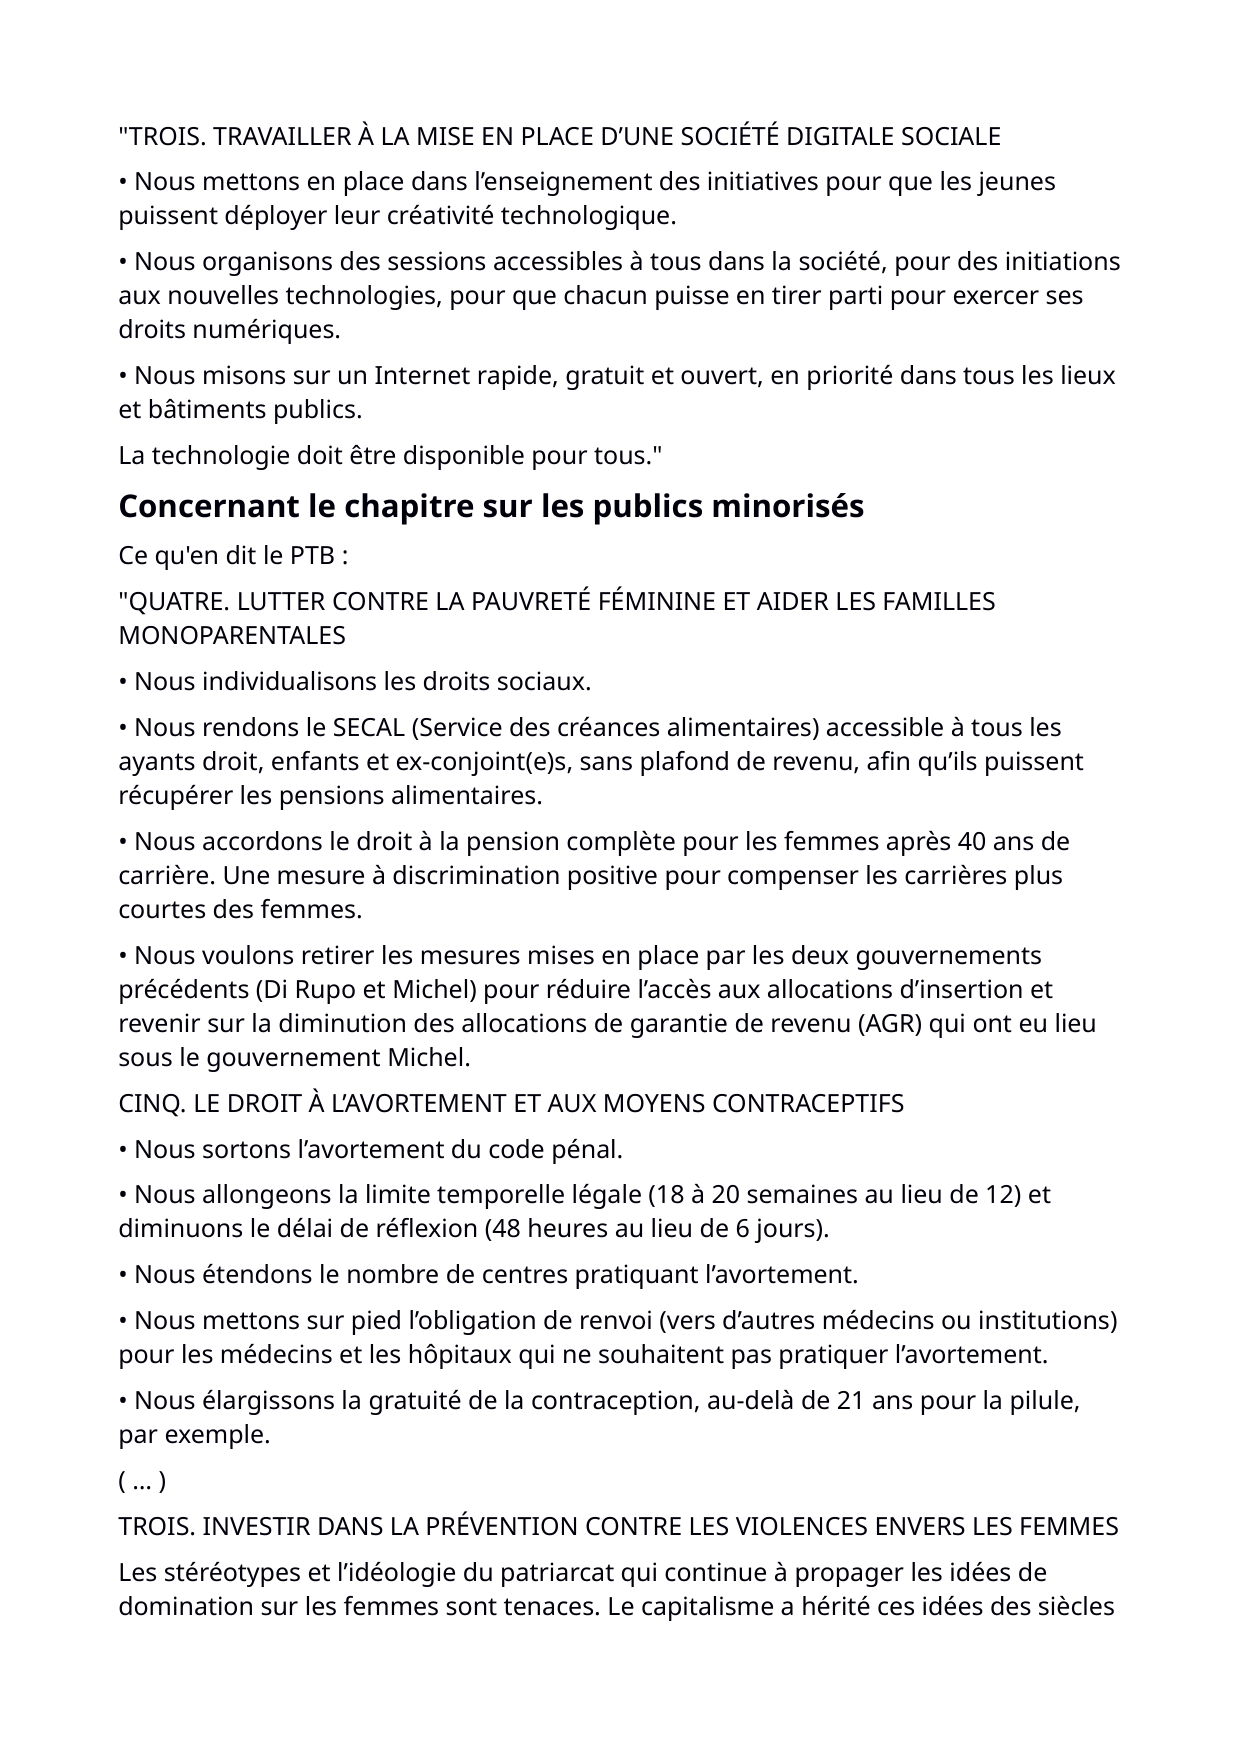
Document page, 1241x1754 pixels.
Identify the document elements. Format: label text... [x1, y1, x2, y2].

text • Nous organisons des sessions accessibles à tous dans la société, pour des initiations aux nouvelles technologies, pour que chacun puisse en tirer parti pour exercer ses droits numériques. [118, 244, 1122, 346]
text • Nous sortons l’avortement du code pénal. [118, 1131, 1122, 1165]
text • Nous misons sur un Internet rapide, gratuit et ouvert, en priorité dans tous les lieux et bâtiments publics. [118, 358, 1122, 426]
text CINQ. LE DROIT À L’AVORTEMENT ET AUX MOYENS CONTRACEPTIFS [118, 1085, 1122, 1119]
text • Nous mettons sur pied l’obligation de renvoi (vers d’autres médecins ou institutions) pour les médecins et les hôpitaux qui ne souhaitent pas pratiquer l’avortement. [118, 1303, 1122, 1371]
text La technologie doit être disponible pour tous." [118, 438, 1122, 472]
text • Nous allongeons la limite temporelle légale (18 à 20 semaines au lieu de 12) et diminuons le délai de réflexion (48 heures au lieu de 6 jours). [118, 1177, 1122, 1245]
text • Nous rendons le SECAL (Service des créances alimentaires) accessible à tous les ayants droit, enfants et ex-conjoint(e)s, sans plafond de revenu, afin qu’ils puissent récupérer les pensions alimentaires. [118, 709, 1122, 812]
text • Nous voulons retirer les mesures mises en place par les deux gouvernements précédents (Di Rupo et Michel) pour réduire l’accès aux allocations d’insertion et revenir sur la diminution des allocations de garantie de revenu (AGR) qui ont eu lieu sous le gouvernement Michel. [118, 937, 1122, 1074]
text • Nous accordons le droit à la pension complète pour les femmes après 40 ans de carrière. Une mesure à discrimination positive pour compenser les carrières plus courtes des femmes. [118, 823, 1122, 926]
text Concernant le chapitre sur les publics minorisés [118, 483, 1122, 526]
text "TROIS. TRAVAILLER À LA MISE EN PLACE D’UNE SOCIÉTÉ DIGITALE SOCIALE [118, 118, 1122, 152]
text Ce qu'en dit le PTB : [118, 538, 1122, 572]
text • Nous étendons le nombre de centres pratiquant l’avortement. [118, 1257, 1122, 1291]
text TROIS. INVESTIR DANS LA PRÉVENTION CONTRE LES VIOLENCES ENVERS LES FEMMES [118, 1508, 1122, 1542]
text "QUATRE. LUTTER CONTRE LA PAUVRETÉ FÉMININE ET AIDER LES FAMILLES MONOPARENTALES [118, 584, 1122, 652]
text Les stéréotypes et l’idéologie du patriarcat qui continue à propager les idées de domination sur les femmes sont tenaces. Le capitalisme a hérité ces idées des siècles [118, 1554, 1122, 1622]
text • Nous élargissons la gratuité de la contraception, au-delà de 21 ans pour la pilule, par exemple. [118, 1383, 1122, 1451]
text • Nous mettons en place dans l’enseignement des initiatives pour que les jeunes puissent déployer leur créativité technologique. [118, 164, 1122, 232]
text ( … ) [118, 1463, 1122, 1497]
text • Nous individualisons les droits sociaux. [118, 664, 1122, 698]
